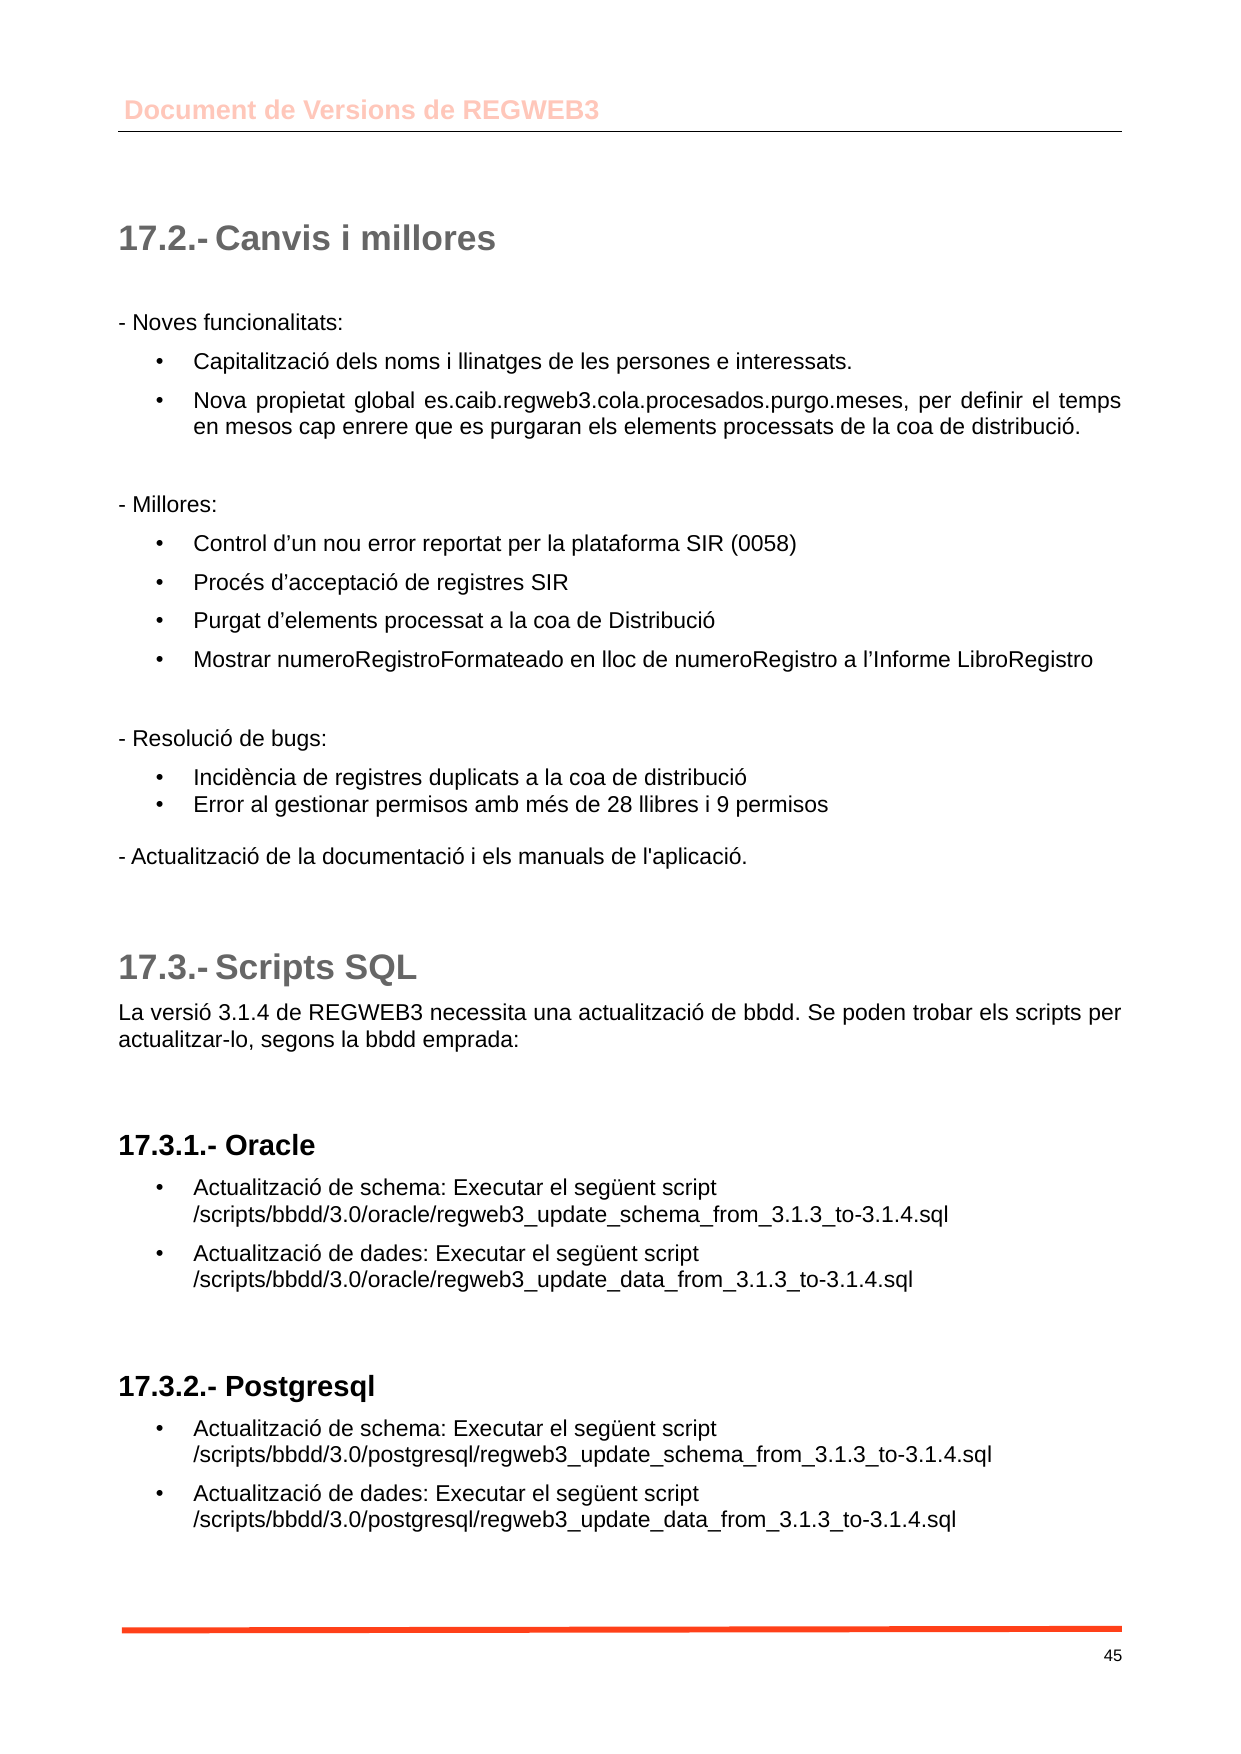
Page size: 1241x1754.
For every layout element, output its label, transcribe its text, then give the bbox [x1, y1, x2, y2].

list Actualització de schema: Executar el següent script /scripts/bbdd/3.0/postgresql/regweb3_update_schema_from_3.1.3_to-3.1.4.sql [156, 1415, 1122, 1467]
list Purgat d’elements processat a la coa de Distribució [156, 607, 1122, 634]
list Error al gestionar permisos amb més de 28 llibres i 9 permisos [156, 791, 1122, 817]
text La versió 3.1.4 de REGWEB3 necessita una actualització de bbdd. Se poden trobar els scripts per actualitzar-lo, segons la bbdd emprada: [118, 999, 1122, 1052]
list Actualització de schema: Executar el següent script /scripts/bbdd/3.0/oracle/regweb3_update_schema_from_3.1.3_to-3.1.4.sql [156, 1174, 1122, 1227]
list Procés d’acceptació de registres SIR [156, 569, 1122, 595]
list Nova propietat global es.caib.regweb3.cola.procesados.purgo.meses, per definir el temps en mesos cap enrere que es purgaran els elements processats de la coa de distribució. [156, 387, 1122, 439]
text - Noves funcionalitats: [118, 309, 1122, 336]
list Capitalització dels noms i llinatges de les persones e interessats. [156, 348, 1122, 374]
text - Resolució de bugs: [118, 725, 1122, 752]
list Control d’un nou error reportat per la plataforma SIR (0058) [156, 530, 1122, 556]
list Actualització de dades: Executar el següent script /scripts/bbdd/3.0/oracle/regweb3_update_data_from_3.1.3_to-3.1.4.sql [156, 1239, 1122, 1292]
text - Millores: [118, 491, 1122, 517]
subtitle Scripts SQL [118, 946, 1122, 987]
list Mostrar numeroRegistroFormateado en lloc de numeroRegistro a l’Informe LibroRegistro [156, 646, 1122, 673]
subtitle Canvis i millores [118, 217, 1122, 258]
list Actualització de dades: Executar el següent script /scripts/bbdd/3.0/postgresql/regweb3_update_data_from_3.1.3_to-3.1.4.sql [156, 1480, 1122, 1533]
list Incidència de registres duplicats a la coa de distribució [156, 764, 1122, 791]
text - Actualització de la documentació i els manuals de l'aplicació. [118, 843, 1122, 870]
subtitle Postgresql [118, 1369, 1122, 1402]
subtitle Oracle [118, 1128, 1122, 1162]
